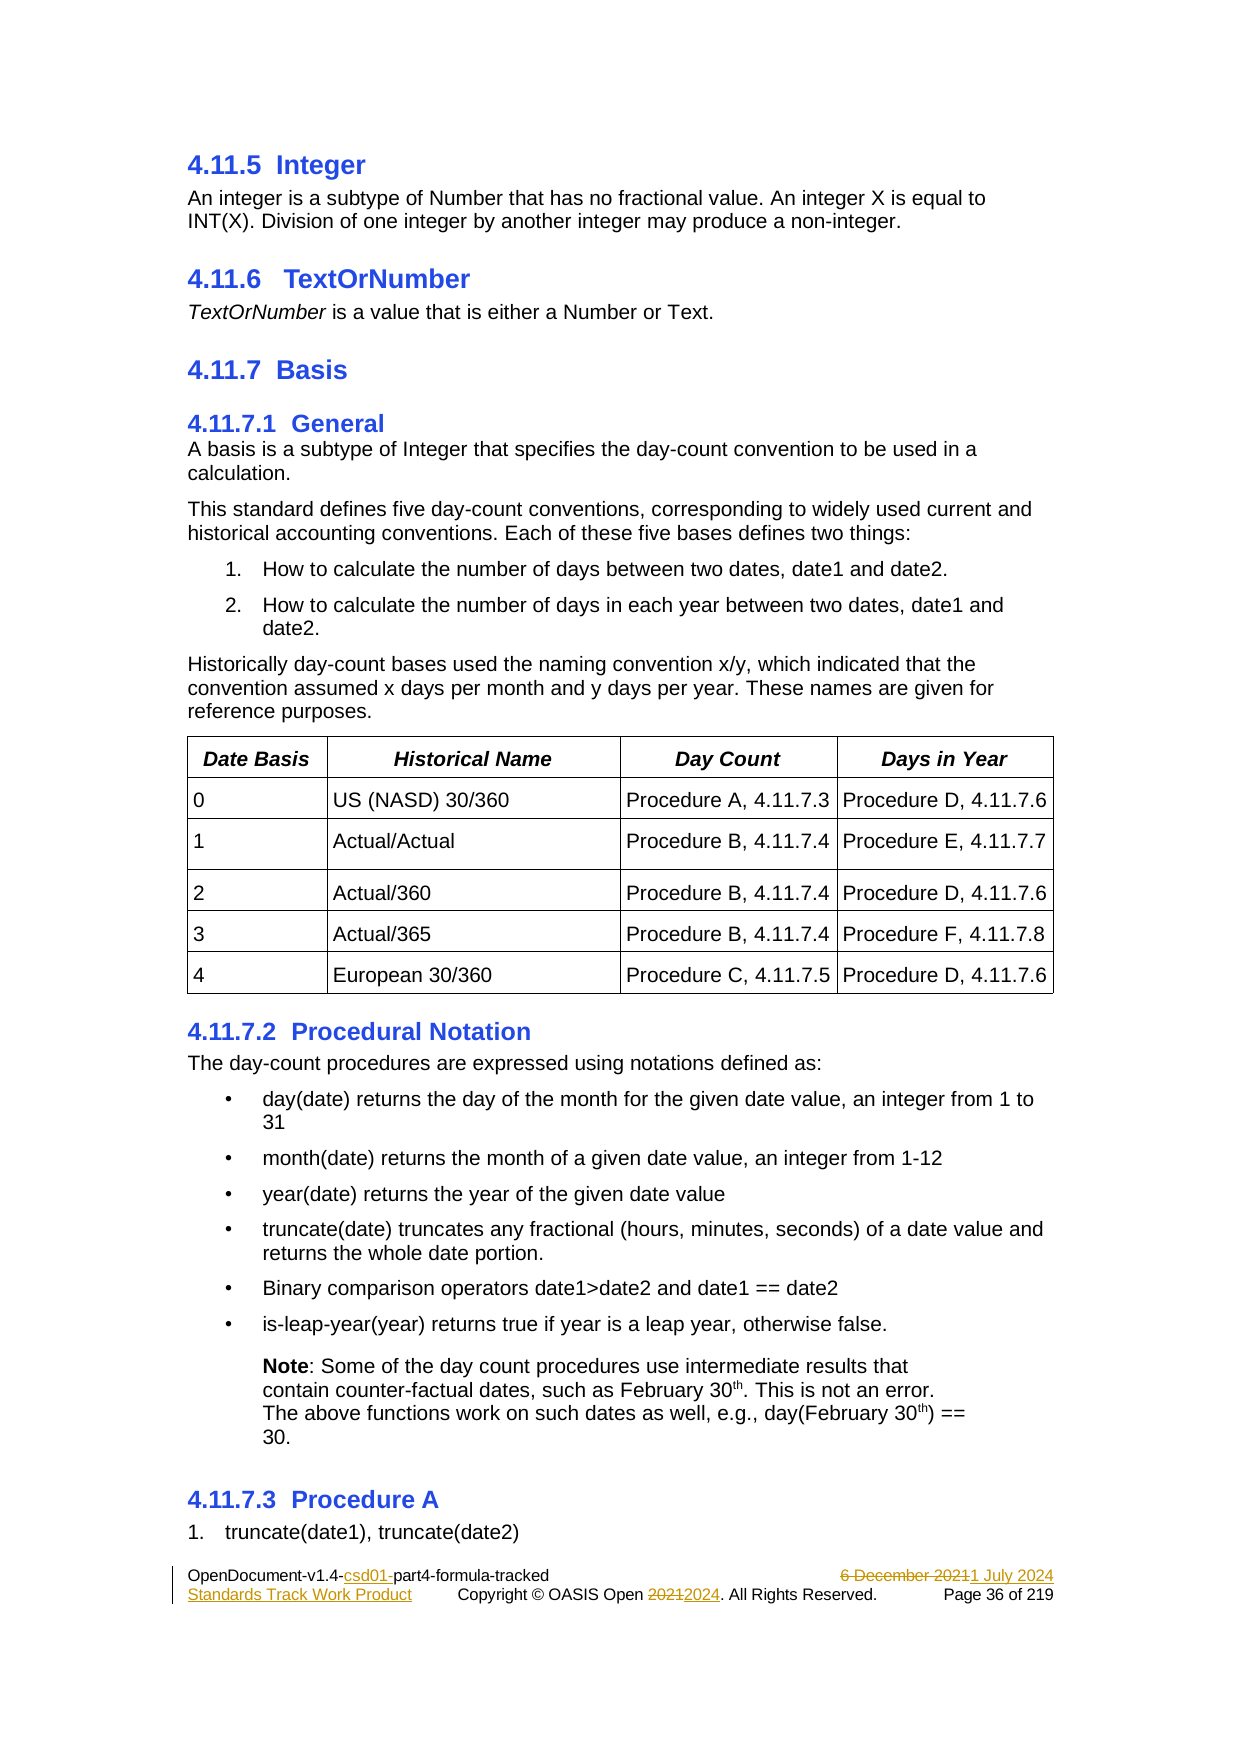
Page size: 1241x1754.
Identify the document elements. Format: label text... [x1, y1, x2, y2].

text Note: Some of the day count procedures use intermediate results that contain counter-factual dates, such as February 30th. This is not an error. The above functions work on such dates as well, e.g., day(February 30th) == 30. [262, 1354, 978, 1449]
subtitle General [187, 410, 1053, 438]
table_cell 4 [188, 952, 327, 992]
table_cell Procedure B, 4.11.7.4 [621, 911, 837, 951]
table_cell Procedure B, 4.11.7.4 [621, 870, 837, 910]
table_cell US (NASD) 30/360 [328, 778, 620, 818]
table_header Days in Year [838, 737, 1053, 777]
list year(date) returns the year of the given date value [225, 1182, 1053, 1206]
subtitle Basis [187, 355, 1053, 385]
table_cell Procedure D, 4.11.7.6 [838, 952, 1053, 992]
text An integer is a subtype of Number that has no fractional value. An integer X is equal to INT(X). Division of one integer by another integer may produce a non-integer. [187, 186, 1053, 233]
subtitle TextOrNumber [187, 264, 1053, 294]
subtitle Procedural Notation [187, 1018, 1053, 1046]
list truncate(date1), truncate(date2) [187, 1520, 1053, 1544]
subtitle Procedure A [187, 1486, 1053, 1514]
table_cell Procedure A, 4.11.7.3 [621, 778, 837, 818]
text TextOrNumber is a value that is either a Number or Text. [187, 300, 1053, 324]
table_cell Actual/365 [328, 911, 620, 951]
text The day-count procedures are expressed using notations defined as: [187, 1052, 1053, 1075]
table_cell 3 [188, 911, 327, 951]
table_header Date Basis [188, 737, 327, 777]
table_header Historical Name [328, 737, 620, 777]
list How to calculate the number of days between two dates, date1 and date2. [225, 557, 1053, 581]
list How to calculate the number of days in each year between two dates, date1 and date2. [225, 593, 1053, 640]
table_cell Procedure D, 4.11.7.6 [838, 778, 1053, 818]
table_cell Actual/360 [328, 870, 620, 910]
table_cell Procedure F, 4.11.7.8 [838, 911, 1053, 951]
subtitle Integer [187, 150, 1053, 180]
table_cell Procedure B, 4.11.7.4 [621, 819, 837, 869]
table_header Day Count [621, 737, 837, 777]
table_cell European 30/360 [328, 952, 620, 992]
text This standard defines five day-count conventions, corresponding to widely used current and historical accounting conventions. Each of these five bases defines two things: [187, 497, 1053, 544]
text Historically day-count bases used the naming convention x/y, which indicated that the convention assumed x days per month and y days per year. These names are given for reference purposes. [187, 653, 1053, 723]
table_cell Procedure D, 4.11.7.6 [838, 870, 1053, 910]
table_cell 2 [188, 870, 327, 910]
list day(date) returns the day of the month for the given date value, an integer from 1 to 31 [225, 1087, 1053, 1134]
table_cell 0 [188, 778, 327, 818]
table_cell Procedure C, 4.11.7.5 [621, 952, 837, 992]
table_cell Actual/Actual [328, 819, 620, 869]
text A basis is a subtype of Integer that specifies the day-count convention to be used in a calculation. [187, 438, 1053, 485]
table_cell Procedure E, 4.11.7.7 [838, 819, 1053, 869]
list truncate(date) truncates any fractional (hours, minutes, seconds) of a date value and returns the whole date portion. [225, 1218, 1053, 1265]
list month(date) returns the month of a given date value, an integer from 1-12 [225, 1146, 1053, 1170]
list is-leap-year(year) returns true if year is a leap year, otherwise false. [225, 1312, 1053, 1336]
table_cell 1 [188, 819, 327, 869]
list Binary comparison operators date1>date2 and date1 == date2 [225, 1277, 1053, 1300]
